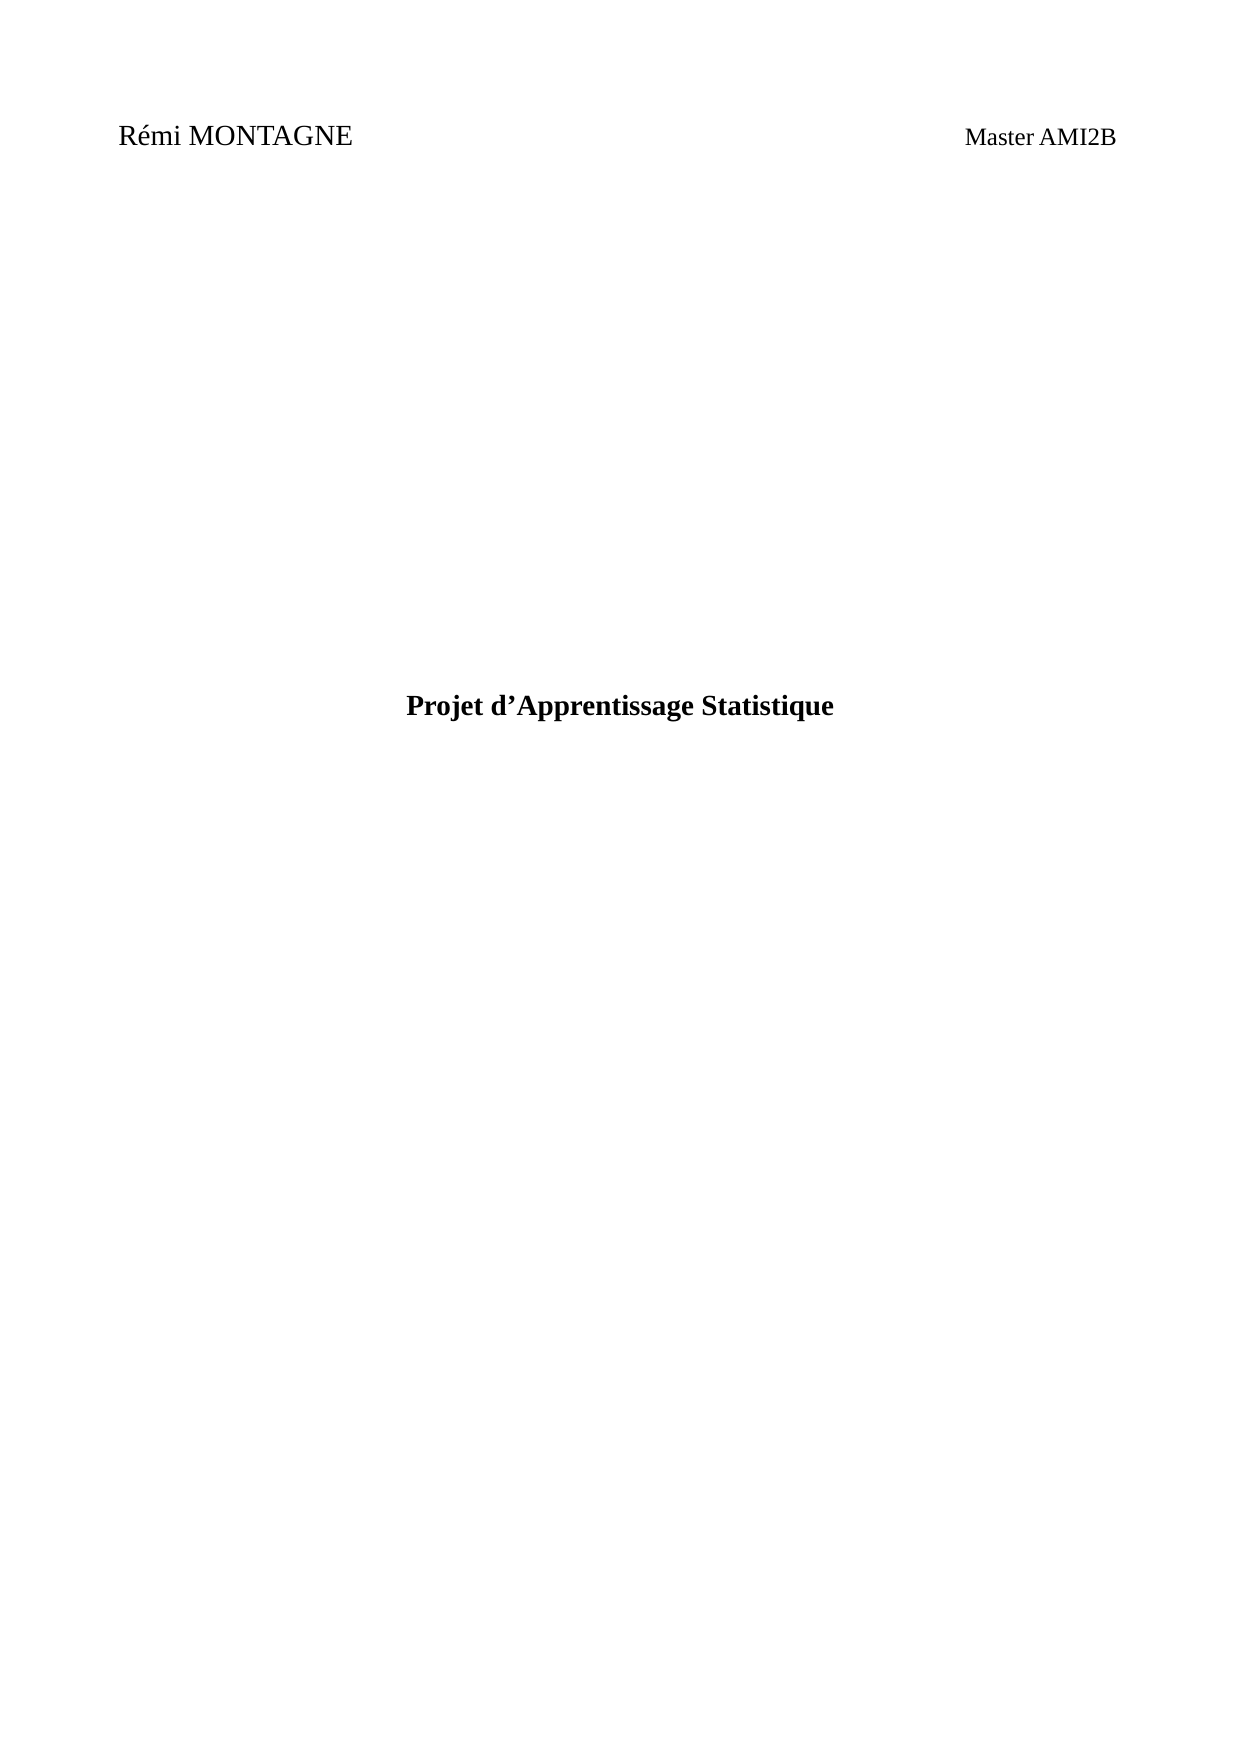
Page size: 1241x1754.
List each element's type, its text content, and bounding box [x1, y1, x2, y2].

text Projet d’Apprentissage Statistique [118, 688, 1122, 722]
text Rémi MONTAGNE [118, 118, 1122, 152]
